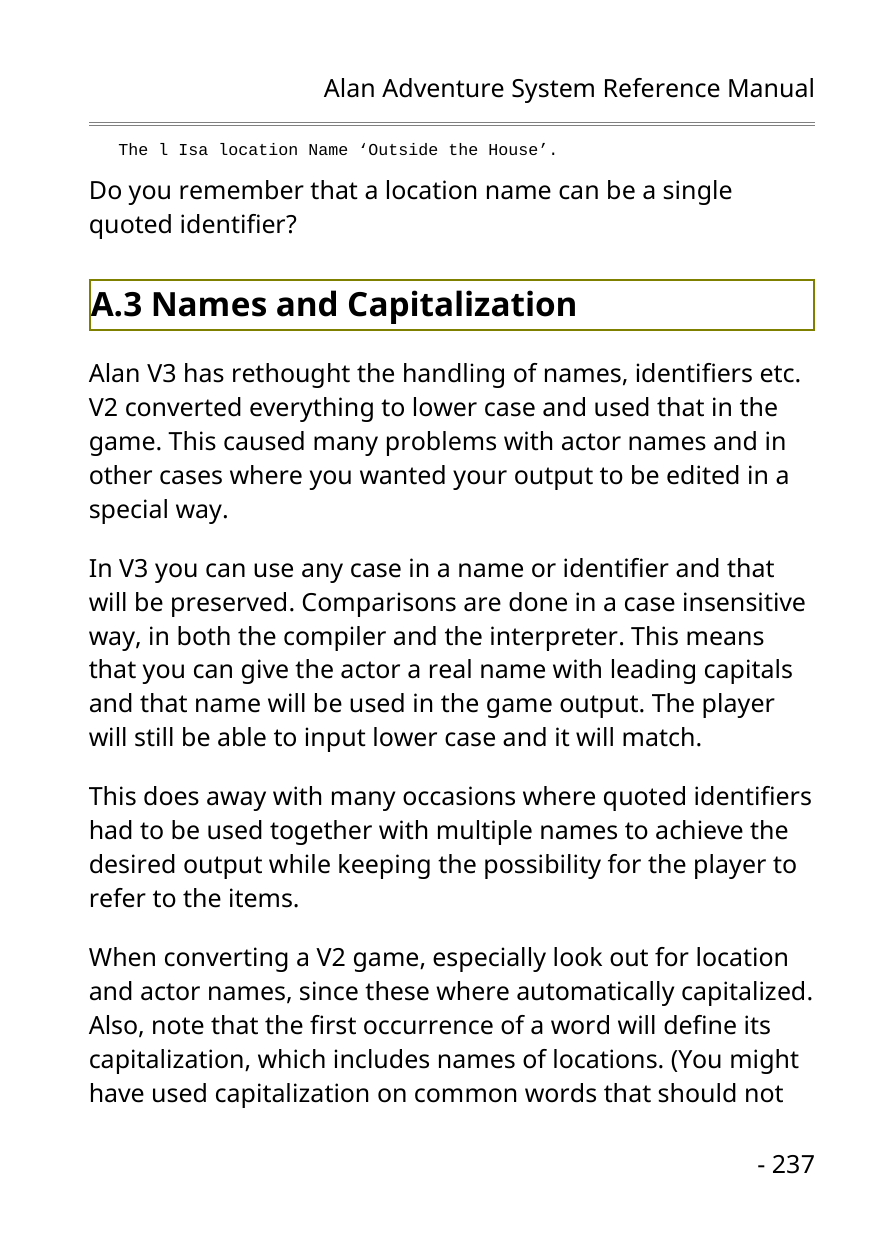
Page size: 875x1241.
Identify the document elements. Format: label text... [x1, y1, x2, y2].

text In V3 you can use any case in a name or identifier and that will be preserved. Comparisons are done in a case insensitive way, in both the compiler and the interpreter. This means that you can give the actor a real name with leading capitals and that name will be used in the game output. The player will still be able to input lower case and it will match. [88, 551, 815, 754]
text The l Isa location Name ‘Outside the House’. [118, 142, 815, 161]
text Alan V3 has rethought the handling of names, identifiers etc. V2 converted everything to lower case and used that in the game. This caused many problems with actor names and in other cases where you wanted your output to be edited in a special way. [88, 356, 815, 526]
text This does away with many occasions where quoted identifiers had to be used together with multiple names to achieve the desired output while keeping the possibility for the player to refer to the items. [88, 779, 815, 915]
subtitle Names and Capitalization [91, 281, 813, 329]
text Do you remember that a location name can be a single quoted identifier? [88, 173, 815, 241]
text When converting a V2 game, especially look out for location and actor names, since these where automatically capitalized. Also, note that the first occurrence of a word will define its capitalization, which includes names of locations. (You might have used capitalization on common words that should not [88, 940, 815, 1110]
